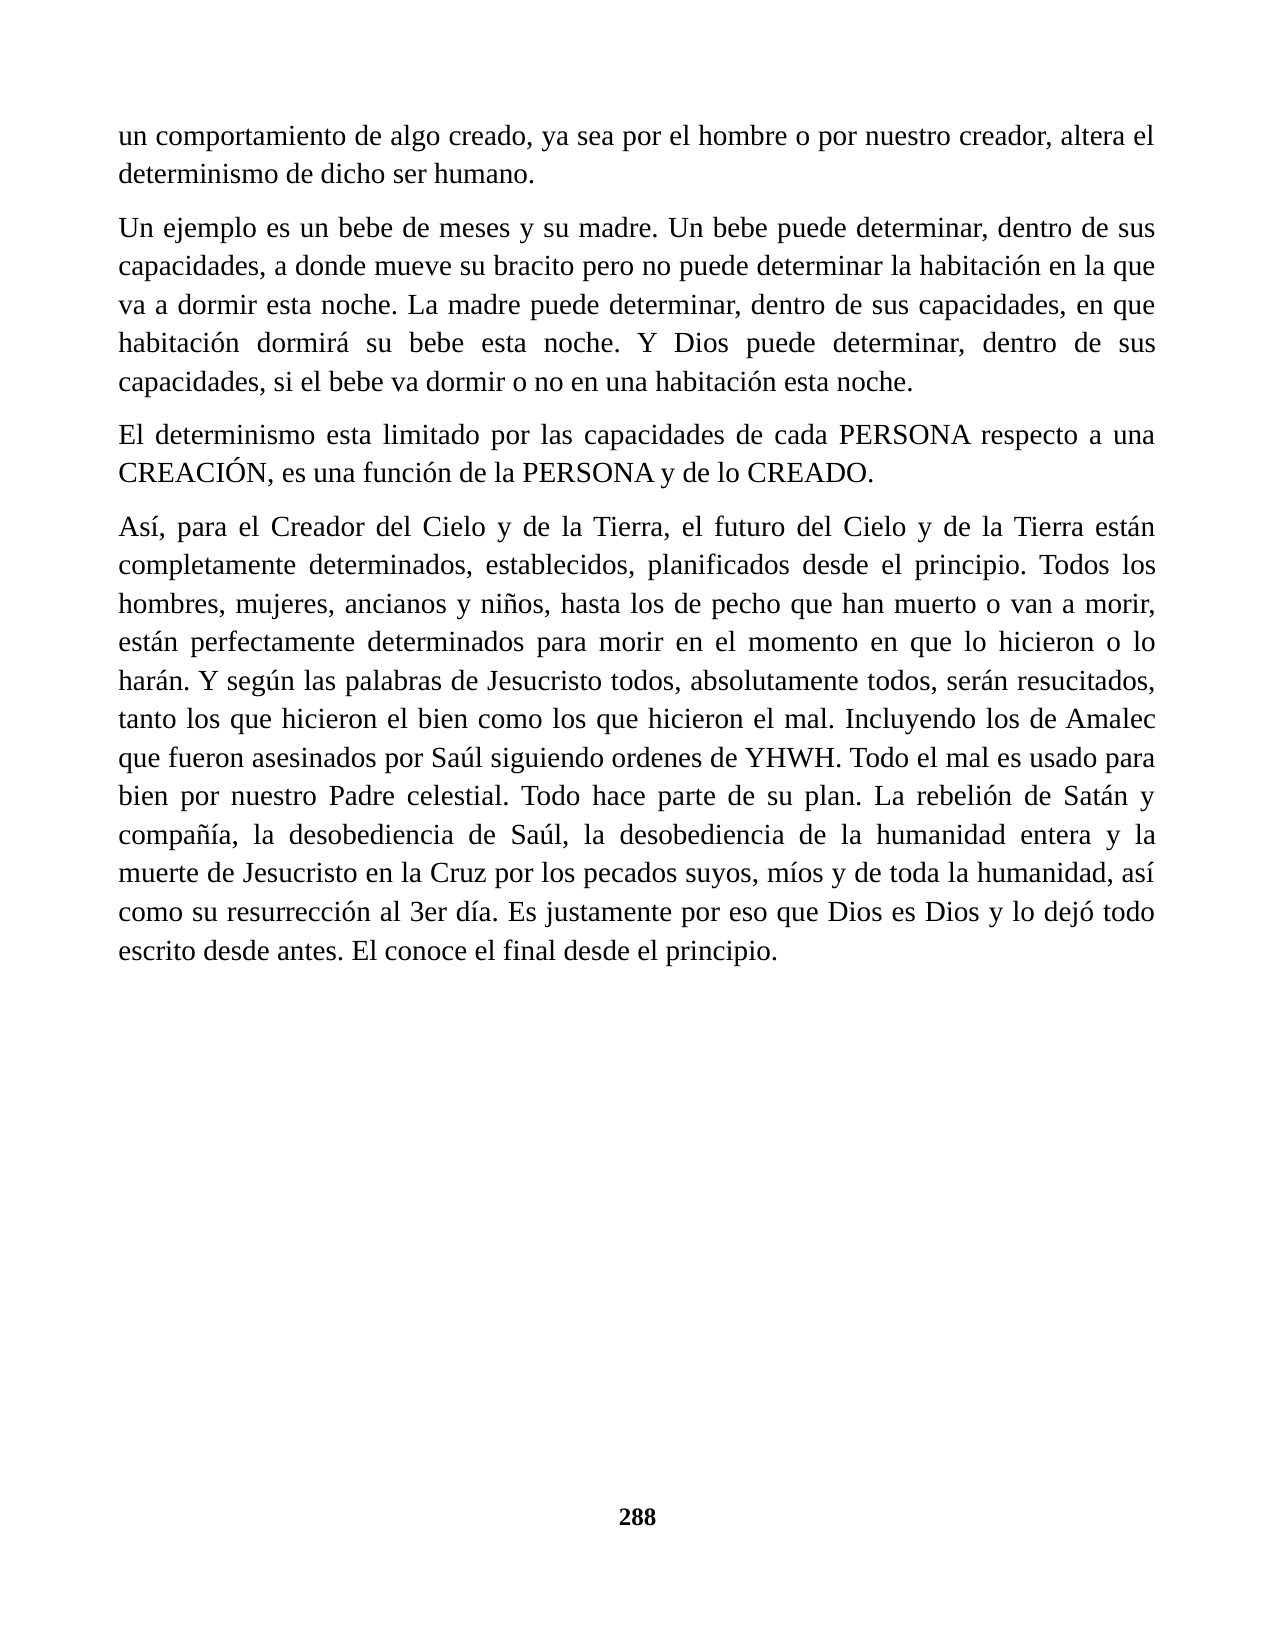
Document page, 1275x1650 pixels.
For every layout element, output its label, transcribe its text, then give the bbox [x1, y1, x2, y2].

text Un ejemplo es un bebe de meses y su madre. Un bebe puede determinar, dentro de sus capacidades, a donde mueve su bracito pero no puede determinar la habitación en la que va a dormir esta noche. La madre puede determinar, dentro de sus capacidades, en que habitación dormirá su bebe esta noche. Y Dios puede determinar, dentro de sus capacidades, si el bebe va dormir o no en una habitación esta noche. [118, 210, 1157, 397]
text un comportamiento de algo creado, ya sea por el hombre o por nuestro creador, altera el determinismo de dicho ser humano. [118, 118, 1157, 190]
text El determinismo esta limitado por las capacidades de cada PERSONA respecto a una CREACIÓN, es una función de la PERSONA y de lo CREADO. [118, 417, 1157, 489]
text Así, para el Creador del Cielo y de la Tierra, el futuro del Cielo y de la Tierra están completamente determinados, establecidos, planificados desde el principio. Todos los hombres, mujeres, ancianos y niños, hasta los de pecho que han muerto o van a morir, están perfectamente determinados para morir en el momento en que lo hicieron o lo harán. Y según las palabras de Jesucristo todos, absolutamente todos, serán resucitados, tanto los que hicieron el bien como los que hicieron el mal. Incluyendo los de Amalec que fueron asesinados por Saúl siguiendo ordenes de YHWH. Todo el mal es usado para bien por nuestro Padre celestial. Todo hace parte de su plan. La rebelión de Satán y compañía, la desobediencia de Saúl, la desobediencia de la humanidad entera y la muerte de Jesucristo en la Cruz por los pecados suyos, míos y de toda la humanidad, así como su resurrección al 3er día. Es justamente por eso que Dios es Dios y lo dejó todo escrito desde antes. El conoce el final desde el principio. [118, 509, 1157, 966]
